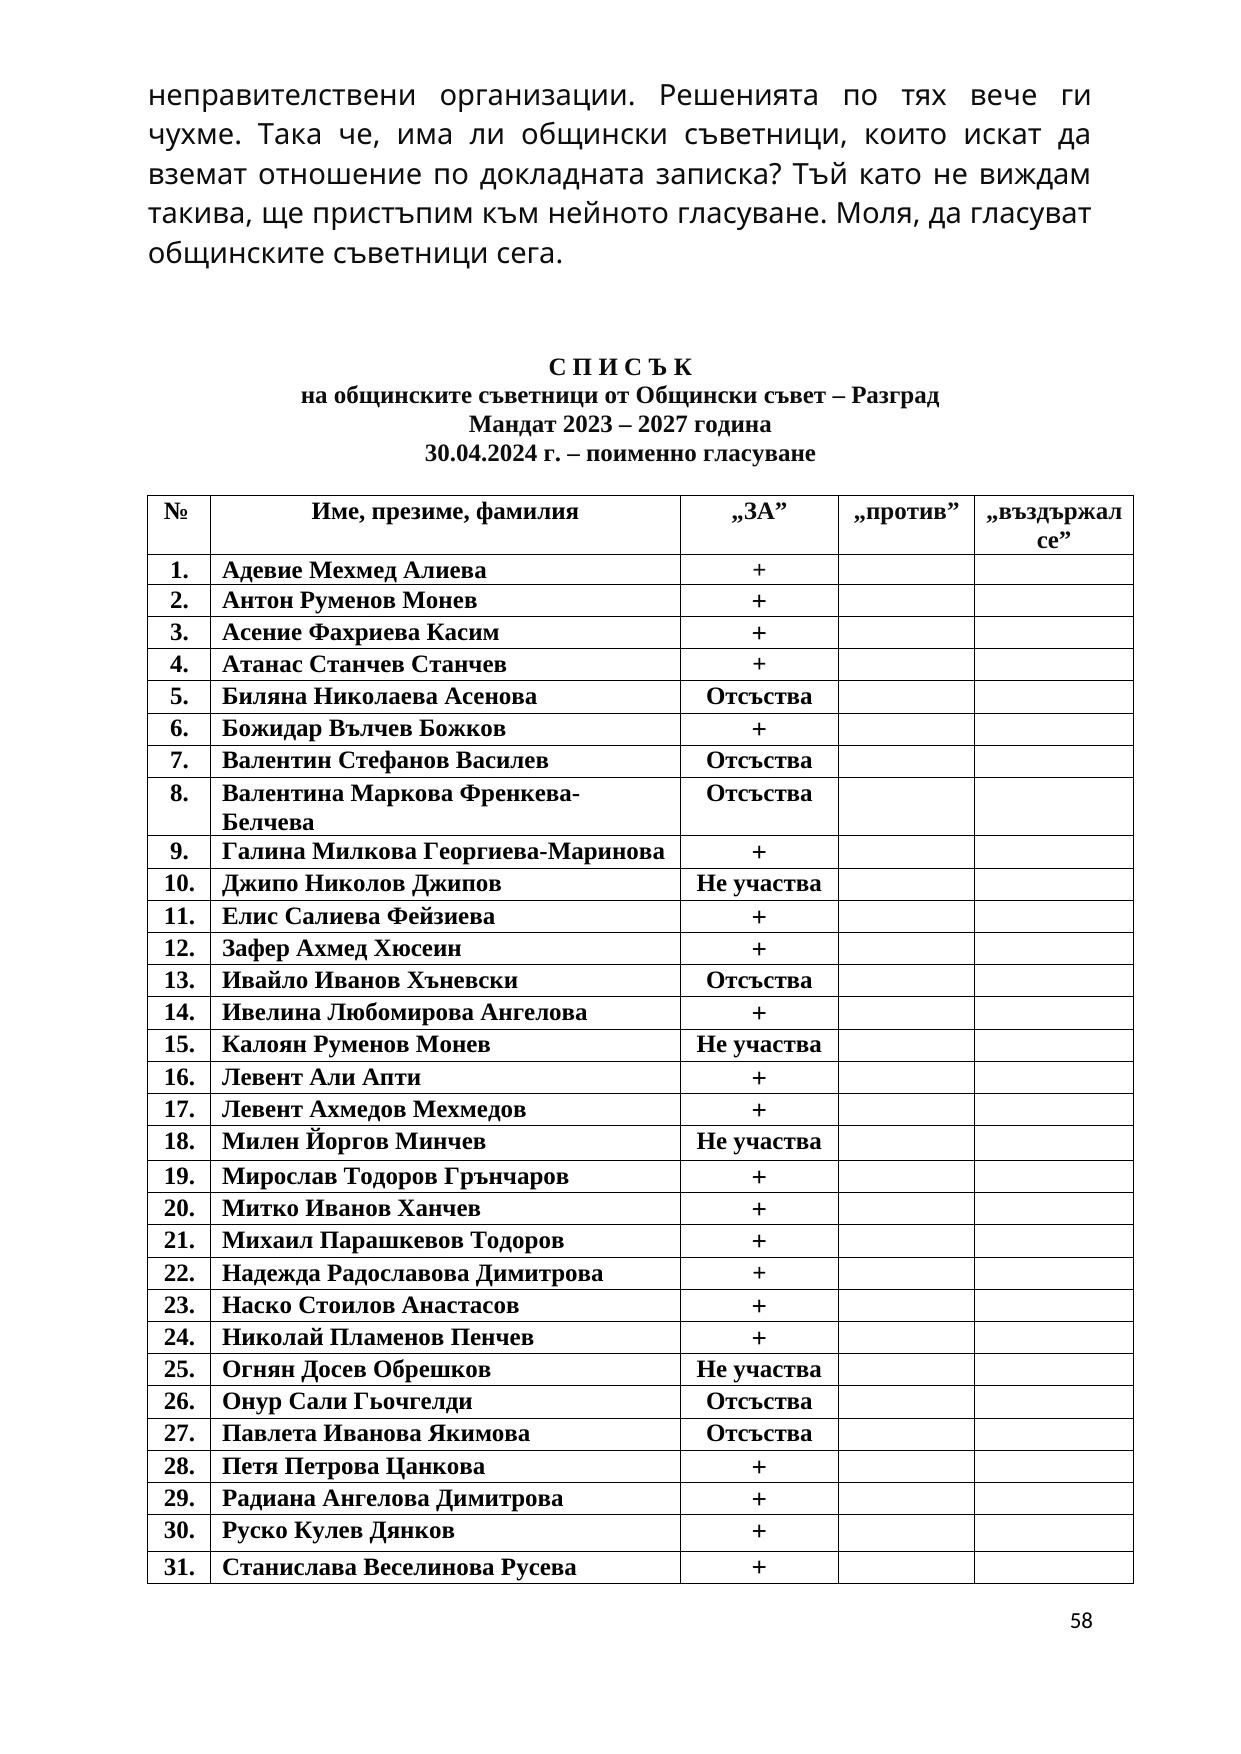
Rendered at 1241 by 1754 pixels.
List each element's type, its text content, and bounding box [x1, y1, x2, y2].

table_cell [839, 1386, 974, 1417]
table_cell [975, 649, 1133, 680]
table_cell 17. [148, 1094, 210, 1125]
table_cell [975, 901, 1133, 932]
table_cell 8. [148, 778, 210, 835]
table_cell [839, 1451, 974, 1482]
table_cell [975, 714, 1133, 744]
table_cell 4. [148, 649, 210, 680]
table_cell + [681, 1552, 838, 1583]
table_cell Не участва [681, 869, 838, 900]
table_cell Михаил Парашкевов Тодоров [211, 1225, 680, 1257]
table_cell [839, 1161, 974, 1192]
table_cell [839, 1354, 974, 1385]
table_cell 19. [148, 1161, 210, 1192]
table_cell + [681, 1322, 838, 1353]
table_cell + [681, 1290, 838, 1321]
table_cell Биляна Николаева Асенова [211, 681, 680, 712]
table_cell Калоян Руменов Монев [211, 1030, 680, 1061]
table_cell 30. [148, 1515, 210, 1551]
table_cell Радиана Ангелова Димитрова [211, 1483, 680, 1514]
table_cell Левент Ахмедов Мехмедов [211, 1094, 680, 1125]
table_cell [839, 681, 974, 712]
table_cell + [681, 836, 838, 867]
table_cell [975, 869, 1133, 900]
table_cell + [681, 901, 838, 932]
table_cell + [681, 1483, 838, 1514]
table_cell [839, 869, 974, 900]
table_header Име, презиме, фамилия [211, 496, 680, 554]
table_header „ЗА” [681, 496, 838, 554]
table_cell + [681, 714, 838, 744]
table_cell Валентина Маркова Френкева-Белчева [211, 778, 680, 835]
table_cell 26. [148, 1386, 210, 1417]
table_cell [975, 933, 1133, 964]
table_cell Отсъства [681, 746, 838, 777]
table_cell Зафер Ахмед Хюсеин [211, 933, 680, 964]
table_cell [839, 1419, 974, 1450]
table_cell 11. [148, 901, 210, 932]
table_cell + [681, 1258, 838, 1289]
table_cell [839, 617, 974, 648]
table_cell 24. [148, 1322, 210, 1353]
table_cell 22. [148, 1258, 210, 1289]
table_cell Ивайло Иванов Хъневски [211, 965, 680, 996]
table_cell [839, 1030, 974, 1061]
table_cell 28. [148, 1451, 210, 1482]
table_cell [975, 1322, 1133, 1353]
table_cell [839, 836, 974, 867]
table_cell [975, 1290, 1133, 1321]
table_cell [975, 1258, 1133, 1289]
table_cell + [681, 1193, 838, 1224]
table_cell Атанас Станчев Станчев [211, 649, 680, 680]
table_cell [839, 1062, 974, 1093]
table_cell 1. [148, 555, 210, 584]
table_cell Отсъства [681, 965, 838, 996]
table_cell Не участва [681, 1354, 838, 1385]
table_cell 20. [148, 1193, 210, 1224]
table_cell 9. [148, 836, 210, 867]
table_cell [839, 746, 974, 777]
table_cell Наско Стоилов Анастасов [211, 1290, 680, 1321]
table_cell Петя Петрова Цанкова [211, 1451, 680, 1482]
table_cell 15. [148, 1030, 210, 1061]
table_cell 31. [148, 1552, 210, 1583]
table_cell + [681, 1225, 838, 1257]
table_cell + [681, 1515, 838, 1551]
table_cell 7. [148, 746, 210, 777]
table_cell [975, 1354, 1133, 1385]
table_cell + [681, 585, 838, 616]
table_cell [975, 555, 1133, 584]
table_cell [975, 1126, 1133, 1160]
table_cell [839, 1126, 974, 1160]
table_cell [839, 1225, 974, 1257]
text 30.04.2024 г. – поименно гласуване [148, 438, 1093, 467]
table_cell [839, 965, 974, 996]
table_cell [839, 778, 974, 835]
table_cell [839, 714, 974, 744]
table_cell Отсъства [681, 778, 838, 835]
table_cell Надежда Радославова Димитрова [211, 1258, 680, 1289]
table_cell Отсъства [681, 1386, 838, 1417]
table_cell 29. [148, 1483, 210, 1514]
table_cell Валентин Стефанов Василев [211, 746, 680, 777]
table_cell [839, 555, 974, 584]
table_cell [975, 1386, 1133, 1417]
table_cell [839, 1193, 974, 1224]
table_cell [975, 1225, 1133, 1257]
table_cell [975, 585, 1133, 616]
table_cell 27. [148, 1419, 210, 1450]
table_cell Отсъства [681, 681, 838, 712]
table_cell + [681, 1062, 838, 1093]
table_cell Павлета Иванова Якимова [211, 1419, 680, 1450]
table_cell [975, 1062, 1133, 1093]
table_cell [839, 1515, 974, 1551]
table_cell [975, 617, 1133, 648]
table_cell 23. [148, 1290, 210, 1321]
table_cell Божидар Вълчев Божков [211, 714, 680, 744]
table_cell [839, 1552, 974, 1583]
table_cell [839, 585, 974, 616]
table_cell + [681, 1094, 838, 1125]
table_cell + [681, 617, 838, 648]
table_cell [839, 1322, 974, 1353]
subtitle Мандат 2023 – 2027 година [148, 409, 1093, 438]
table_cell Не участва [681, 1030, 838, 1061]
table_cell 21. [148, 1225, 210, 1257]
table_cell Станислава Веселинова Русева [211, 1552, 680, 1583]
table_cell Асение Фахриева Касим [211, 617, 680, 648]
table_cell [975, 1515, 1133, 1551]
table_cell [975, 746, 1133, 777]
table_cell Мирослав Тодоров Грънчаров [211, 1161, 680, 1192]
table_cell Не участва [681, 1126, 838, 1160]
table_cell 3. [148, 617, 210, 648]
table_cell Адевие Мехмед Алиева [211, 555, 680, 584]
table_cell Огнян Досев Обрешков [211, 1354, 680, 1385]
table_cell [975, 1419, 1133, 1450]
table_cell [975, 681, 1133, 712]
table_cell Антон Руменов Монев [211, 585, 680, 616]
table_cell 25. [148, 1354, 210, 1385]
table_cell Милен Йоргов Минчев [211, 1126, 680, 1160]
table_cell [839, 933, 974, 964]
text на общинските съветници от Общински съвет – Разград [148, 380, 1093, 409]
table_cell [975, 778, 1133, 835]
table_cell Руско Кулев Дянков [211, 1515, 680, 1551]
table_cell Левент Али Апти [211, 1062, 680, 1093]
table_cell [975, 1161, 1133, 1192]
table_cell [975, 1030, 1133, 1061]
table_cell [975, 1193, 1133, 1224]
table_cell [975, 1483, 1133, 1514]
table_cell Джипо Николов Джипов [211, 869, 680, 900]
table_cell + [681, 555, 838, 584]
table_cell Митко Иванов Ханчев [211, 1193, 680, 1224]
table_cell Елис Салиева Фейзиева [211, 901, 680, 932]
table_cell [839, 649, 974, 680]
text неправителствени организации. Решенията по тях вече ги чухме. Така че, има ли общински съветници, които искат да вземат отношение по докладната записка? Тъй като не виждам такива, ще пристъпим към нейното гласуване. Моля, да гласуват общинските съветници сега. [148, 74, 1093, 272]
table_cell + [681, 933, 838, 964]
table_cell + [681, 1451, 838, 1482]
table_cell [839, 1258, 974, 1289]
table_cell [839, 1094, 974, 1125]
table_header „въздържал се” [975, 496, 1133, 554]
table_cell 6. [148, 714, 210, 744]
text С П И С Ъ К [148, 352, 1093, 380]
table_cell 13. [148, 965, 210, 996]
table_cell Ивелина Любомирова Ангелова [211, 997, 680, 1028]
table_cell Онур Сали Гьочгелди [211, 1386, 680, 1417]
table_cell [975, 1552, 1133, 1583]
table_cell Николай Пламенов Пенчев [211, 1322, 680, 1353]
table_cell 18. [148, 1126, 210, 1160]
table_cell [975, 1451, 1133, 1482]
table_cell 2. [148, 585, 210, 616]
table_cell [975, 997, 1133, 1028]
table_cell 10. [148, 869, 210, 900]
table_cell Галина Милкова Георгиева-Маринова [211, 836, 680, 867]
table_cell 16. [148, 1062, 210, 1093]
table_cell [975, 836, 1133, 867]
table_cell + [681, 1161, 838, 1192]
table_cell [975, 1094, 1133, 1125]
table_cell [839, 1483, 974, 1514]
table_cell [975, 965, 1133, 996]
table_cell Отсъства [681, 1419, 838, 1450]
table_header „против” [839, 496, 974, 554]
table_cell 5. [148, 681, 210, 712]
table_cell 12. [148, 933, 210, 964]
table_cell + [681, 997, 838, 1028]
table_cell [839, 901, 974, 932]
table_header № [148, 496, 210, 554]
table_cell [839, 1290, 974, 1321]
table_cell + [681, 649, 838, 680]
table_cell [839, 997, 974, 1028]
table_cell 14. [148, 997, 210, 1028]
